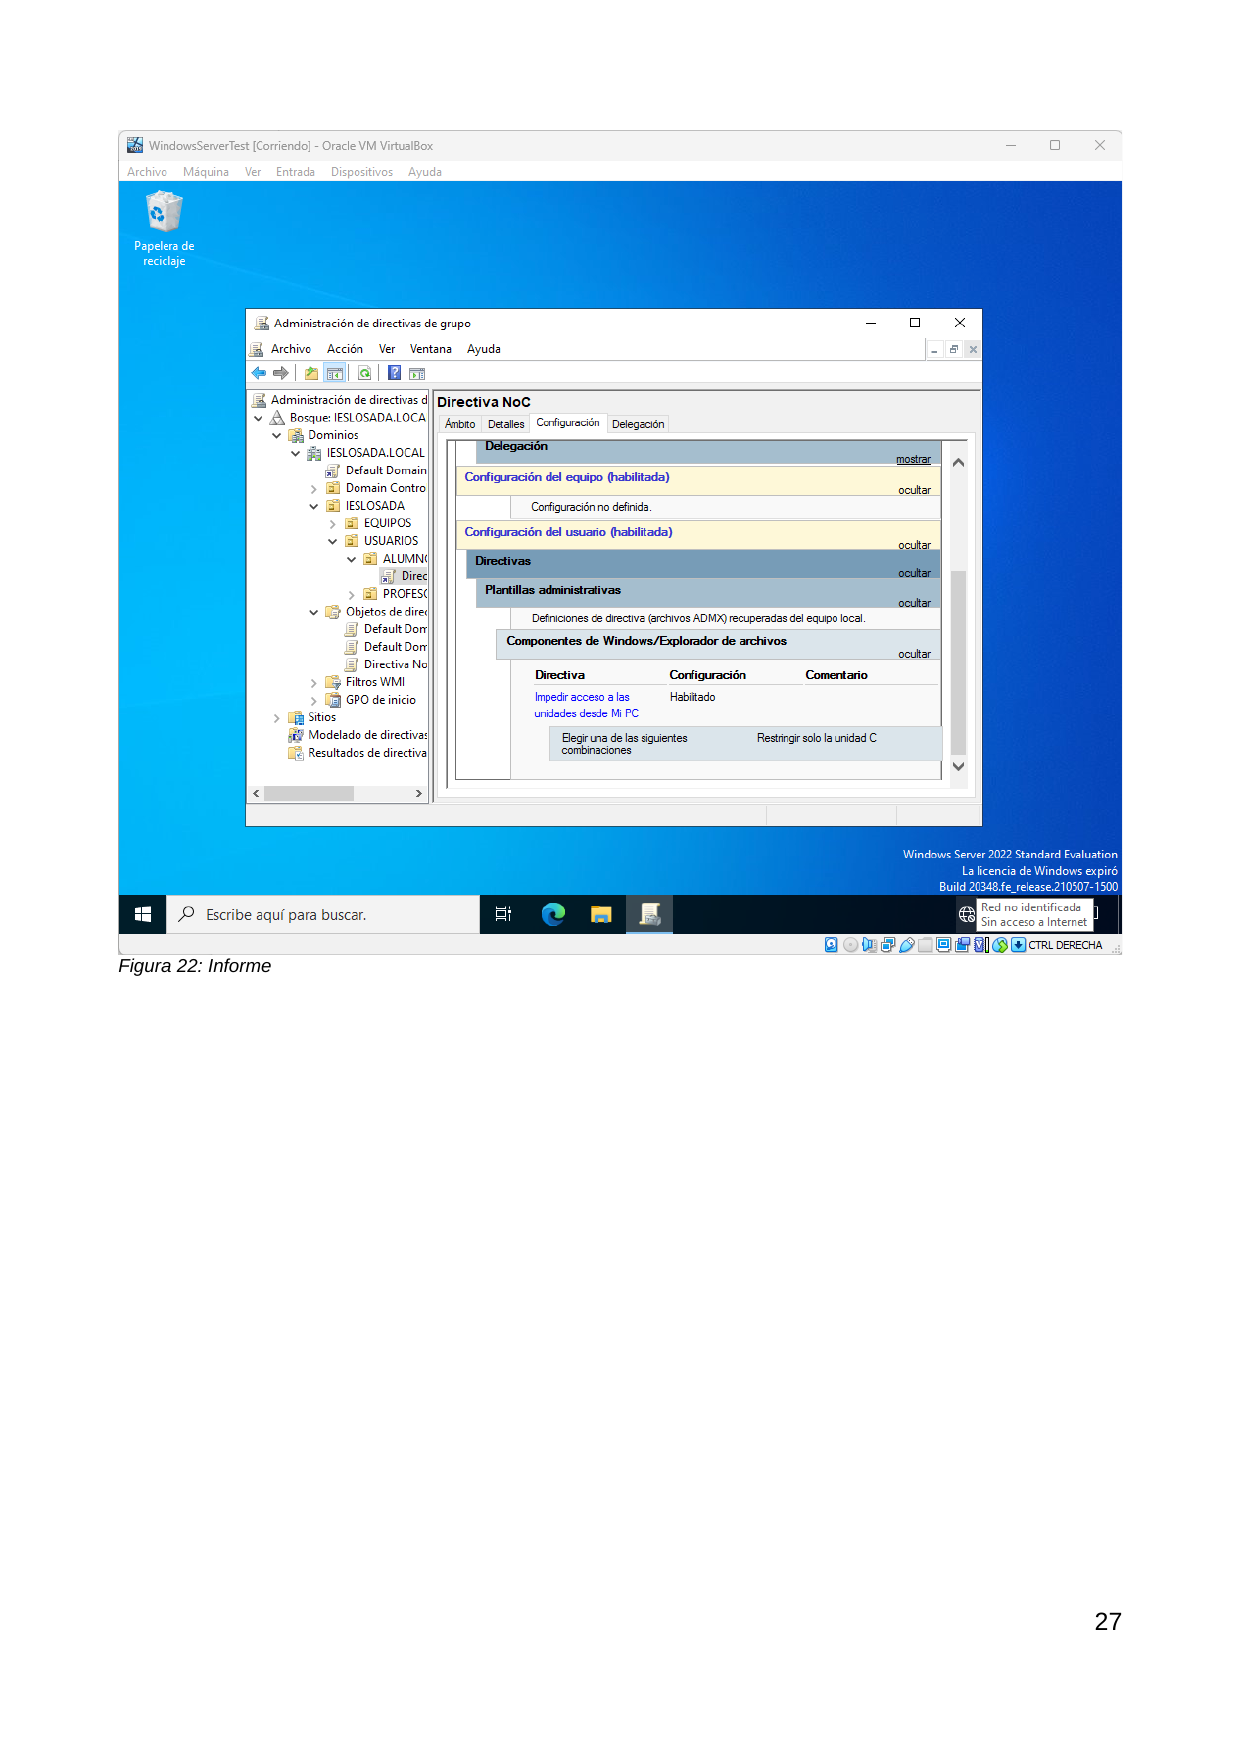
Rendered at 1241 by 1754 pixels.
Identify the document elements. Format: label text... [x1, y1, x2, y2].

text Figura 22: Informe [118, 955, 1122, 976]
picture [147, 191, 182, 231]
picture [118, 130, 1123, 955]
